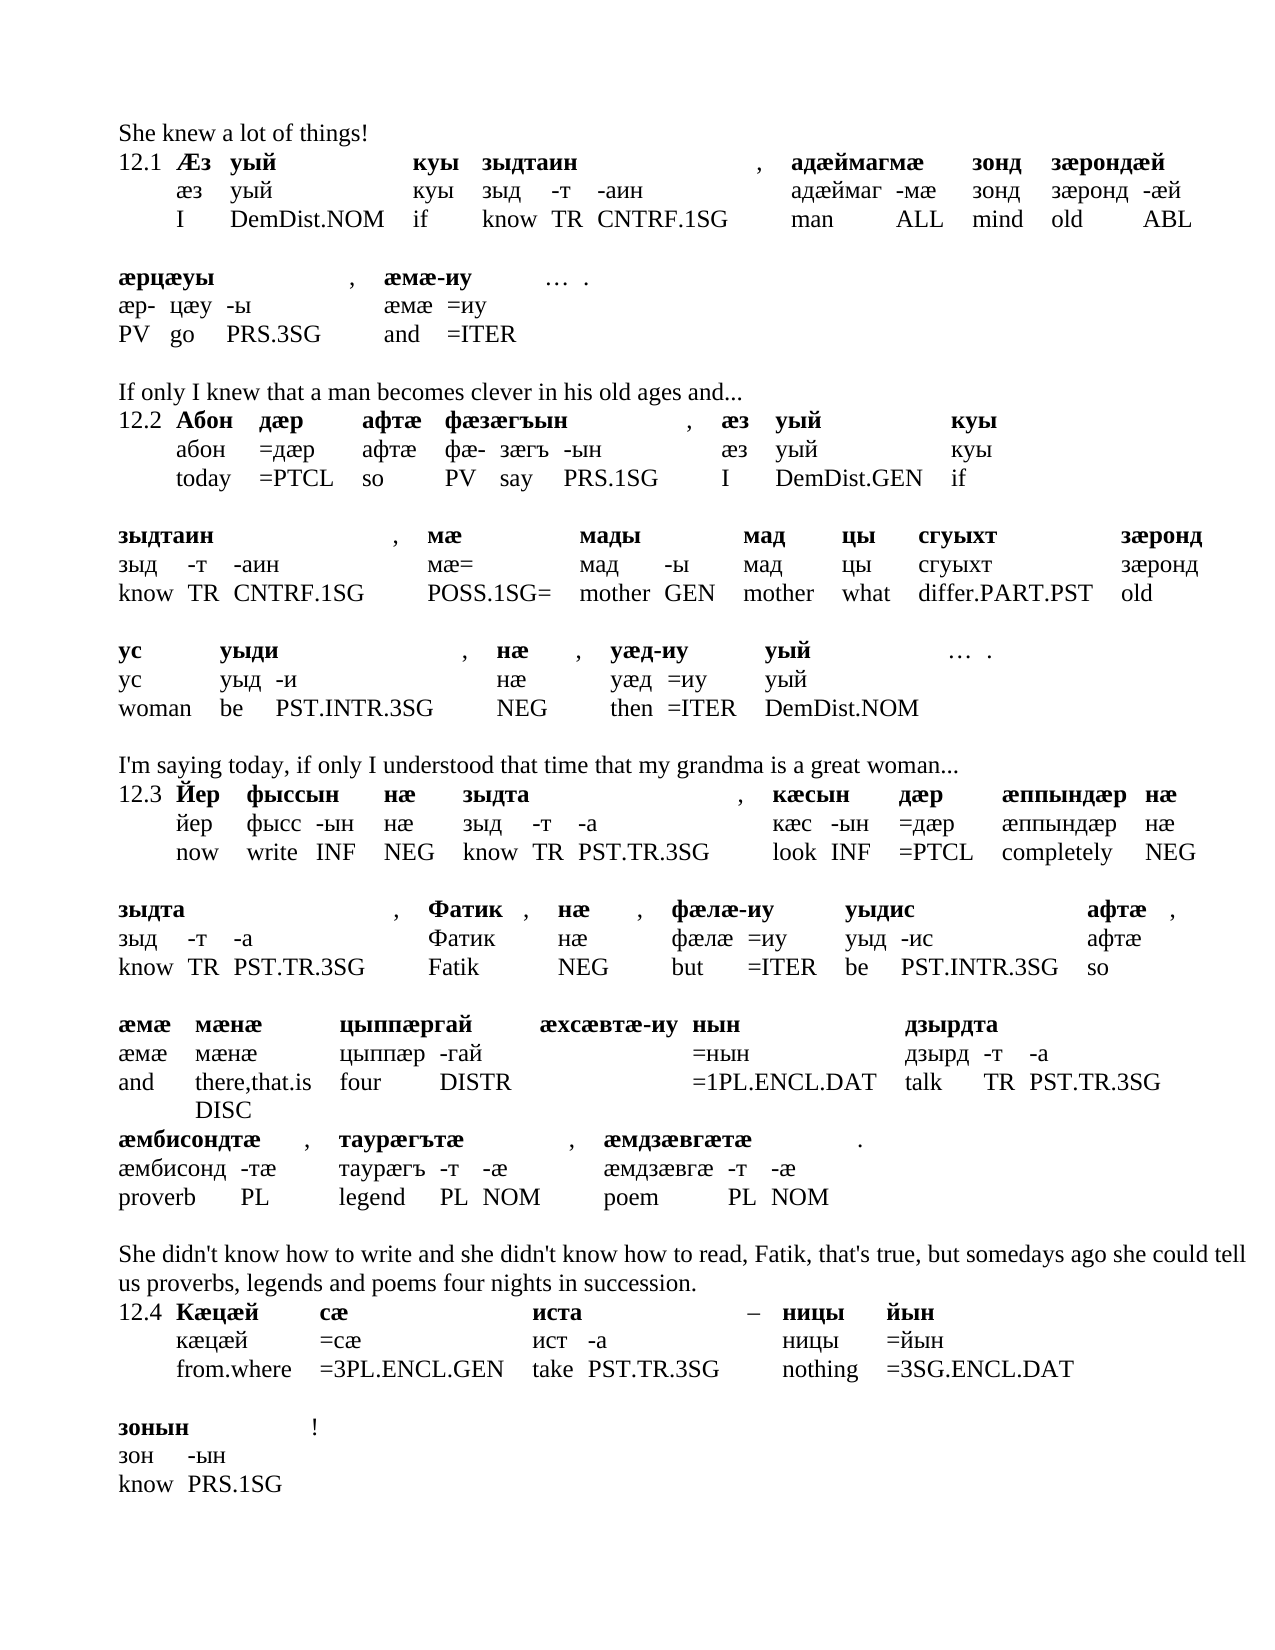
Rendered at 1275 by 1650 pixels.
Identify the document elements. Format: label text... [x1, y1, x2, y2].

text уыдис [845, 894, 1073, 923]
text TR [532, 837, 564, 866]
text . [986, 636, 1007, 664]
text -ы [664, 549, 716, 578]
text old [1121, 578, 1198, 607]
text and [118, 1067, 167, 1096]
text куы [413, 147, 468, 176]
text æппындæр [1002, 808, 1117, 837]
text цы [842, 521, 904, 549]
text æмæ [118, 1009, 181, 1038]
text mother [579, 578, 650, 607]
text зæгъ [499, 434, 549, 463]
text Кæцæй [176, 1297, 306, 1326]
text цæу [169, 291, 212, 319]
text æр- [118, 291, 156, 319]
text уыд [845, 923, 887, 952]
text mother [743, 578, 814, 607]
text дæр [259, 406, 348, 434]
text , [392, 521, 413, 549]
text фæзæгъын [444, 406, 672, 434]
text say [499, 463, 549, 492]
text æмдзæвгæтæ [603, 1124, 843, 1153]
text сгуыхт [918, 521, 1107, 549]
text know [482, 204, 537, 233]
text æз [176, 176, 202, 204]
text æмæ [384, 291, 433, 319]
text зыд [118, 549, 174, 578]
text кæсын [772, 779, 885, 808]
text =йын [886, 1326, 1074, 1354]
text , [686, 406, 707, 434]
text differ.PART.PST [918, 578, 1093, 607]
text POSS.1SG= [427, 578, 552, 607]
text -аин [233, 549, 365, 578]
text PL [439, 1182, 469, 1211]
text ABL [1143, 204, 1193, 233]
text зонд [972, 176, 1023, 204]
text дæр [899, 779, 988, 808]
text =дæр [259, 434, 334, 463]
text мад [743, 521, 828, 549]
text уый [764, 664, 919, 693]
text афтæ [362, 406, 431, 434]
text … [947, 636, 972, 664]
text -т [439, 1153, 469, 1182]
text , [393, 894, 414, 923]
text зæронд [1121, 521, 1212, 549]
text æз [721, 434, 748, 463]
text DISC [195, 1096, 326, 1124]
text адæймагмæ [791, 147, 958, 176]
text , [756, 147, 777, 176]
text -æ [771, 1153, 829, 1182]
text ALL [896, 204, 944, 233]
text зыд [463, 808, 518, 837]
text уыди [219, 636, 448, 664]
text -т [551, 176, 583, 204]
text йын [886, 1297, 1088, 1326]
text зонд [972, 147, 1037, 176]
text , [462, 636, 483, 664]
text ус [118, 636, 206, 664]
text мæнæ [195, 1009, 326, 1038]
text таурæгъ [339, 1153, 426, 1182]
text , [523, 894, 544, 923]
text -а [1029, 1038, 1161, 1067]
text , [1169, 894, 1190, 923]
text мад [579, 549, 650, 578]
text PST.INTR.3SG [901, 952, 1059, 981]
text æппындæр [1002, 779, 1131, 808]
text know [463, 837, 518, 866]
text know [118, 1469, 174, 1498]
text , [568, 1124, 589, 1153]
text мад [743, 549, 814, 578]
text be [219, 693, 262, 722]
text Æз [176, 147, 216, 176]
text TR [187, 952, 219, 981]
text нын [692, 1009, 891, 1038]
text Йер [176, 779, 233, 808]
text уый [230, 147, 399, 176]
text -ын [187, 1441, 283, 1469]
text цыппæр [339, 1038, 426, 1067]
text nothing [782, 1354, 858, 1383]
text PST.TR.3SG [578, 837, 710, 866]
text куы [413, 176, 454, 204]
text -т [728, 1153, 757, 1182]
text TR [551, 204, 583, 233]
text ницы [782, 1326, 858, 1354]
text DemDist.NOM [230, 204, 385, 233]
text зон [118, 1441, 174, 1469]
text , [349, 262, 370, 291]
text æхсæвтæ-иу [539, 1009, 678, 1038]
text -т [187, 923, 219, 952]
text PRS.1SG [563, 463, 658, 492]
text NEG [496, 693, 548, 722]
text афтæ [362, 434, 417, 463]
text -æй [1143, 176, 1193, 204]
text If only I knew that a man becomes clever in his old ages and... [118, 377, 1249, 406]
text DemDist.NOM [764, 693, 919, 722]
text 12.3 [118, 779, 162, 808]
text æрцæуы [118, 262, 335, 291]
text -а [588, 1326, 720, 1354]
text man [791, 204, 882, 233]
text now [176, 837, 219, 866]
text proverb [118, 1182, 227, 1211]
text -ын [831, 808, 871, 837]
text =сæ [319, 1326, 504, 1354]
text нæ [383, 779, 449, 808]
text PRS.3SG [226, 319, 321, 348]
text цы [842, 549, 890, 578]
text PST.TR.3SG [588, 1354, 720, 1383]
text CNTRF.1SG [233, 578, 365, 607]
text -ын [563, 434, 658, 463]
text NEG [1145, 837, 1196, 866]
text мæ [427, 521, 566, 549]
text уæд [610, 664, 653, 693]
text PL [728, 1182, 757, 1211]
text Фатик [428, 894, 509, 923]
text афтæ [1087, 923, 1142, 952]
text кæс [772, 808, 817, 837]
text I [721, 463, 748, 492]
text кæцæй [176, 1326, 292, 1354]
text so [1087, 952, 1142, 981]
text нæ [496, 636, 562, 664]
text Fatik [428, 952, 495, 981]
text from.where [176, 1354, 292, 1383]
text PRS.1SG [187, 1469, 283, 1498]
text then [610, 693, 653, 722]
text what [842, 578, 890, 607]
text фысс [246, 808, 302, 837]
text куы [951, 406, 1006, 434]
text – [747, 1297, 768, 1326]
text , [737, 779, 758, 808]
text -т [532, 808, 564, 837]
text æмæ-иу [384, 262, 530, 291]
text -т [187, 549, 219, 578]
text адæймаг [791, 176, 882, 204]
text go [169, 319, 212, 348]
text зæронд [1051, 176, 1129, 204]
text PL [240, 1182, 276, 1211]
text TR [983, 1067, 1015, 1096]
text нæ [558, 894, 623, 923]
text æмбисондтæ [118, 1124, 290, 1153]
text Фатик [428, 923, 495, 952]
text уый [775, 434, 923, 463]
text йер [176, 808, 219, 837]
text old [1051, 204, 1129, 233]
text woman [118, 693, 192, 722]
text PV [444, 463, 486, 492]
text poem [603, 1182, 714, 1211]
text уыд [219, 664, 262, 693]
text фæлæ-иу [671, 894, 831, 923]
text -а [233, 923, 365, 952]
text -мæ [896, 176, 944, 204]
text ницы [782, 1297, 872, 1326]
text фæлæ [671, 923, 733, 952]
text зыд [118, 923, 174, 952]
text -т [983, 1038, 1015, 1067]
text -ы [226, 291, 321, 319]
text CNTRF.1SG [597, 204, 728, 233]
text talk [905, 1067, 969, 1096]
text =дæр [899, 808, 974, 837]
text Абон [176, 406, 245, 434]
text =нын [692, 1038, 877, 1067]
text , [575, 636, 596, 664]
text -тæ [240, 1153, 276, 1182]
text =иу [747, 923, 817, 952]
text нæ [383, 808, 435, 837]
text -æ [482, 1153, 541, 1182]
text сæ [319, 1297, 518, 1326]
text mind [972, 204, 1023, 233]
text if [951, 463, 992, 492]
text , [637, 894, 658, 923]
text know [118, 952, 174, 981]
text -аин [597, 176, 728, 204]
text фæ- [444, 434, 486, 463]
text completely [1002, 837, 1117, 866]
text дзырдта [905, 1009, 1175, 1038]
text DemDist.GEN [775, 463, 923, 492]
text зыд [482, 176, 537, 204]
text =иу [447, 291, 516, 319]
text зонын [118, 1412, 297, 1441]
text =ITER [667, 693, 737, 722]
text дзырд [905, 1038, 969, 1067]
text =1PL.ENCL.DAT [692, 1067, 877, 1096]
text today [176, 463, 231, 492]
text PST.TR.3SG [233, 952, 365, 981]
text нæ [558, 923, 609, 952]
text =ITER [747, 952, 817, 981]
text нæ [1145, 808, 1196, 837]
text мæнæ [195, 1038, 312, 1067]
text ус [118, 664, 192, 693]
text -ын [316, 808, 356, 837]
text куы [951, 434, 992, 463]
text зыдтаин [118, 521, 378, 549]
text NEG [558, 952, 609, 981]
text NOM [771, 1182, 829, 1211]
text уый [764, 636, 933, 664]
text INF [831, 837, 871, 866]
text =иу [667, 664, 737, 693]
text зæронд [1121, 549, 1198, 578]
text GEN [664, 578, 716, 607]
text 12.1 [118, 147, 162, 176]
text мæ= [427, 549, 552, 578]
text 12.2 [118, 406, 162, 434]
text зыдтаин [482, 147, 742, 176]
text TR [187, 578, 219, 607]
text NOM [482, 1182, 541, 1211]
text ! [310, 1412, 331, 1441]
text I [176, 204, 202, 233]
text =3PL.ENCL.GEN [319, 1354, 504, 1383]
text four [339, 1067, 426, 1096]
text нæ [1145, 779, 1210, 808]
text таурæгътæ [339, 1124, 555, 1153]
text ист [532, 1326, 574, 1354]
text фыссын [246, 779, 370, 808]
text зæрондæй [1051, 147, 1207, 176]
text look [772, 837, 817, 866]
text æз [721, 406, 761, 434]
text , [304, 1124, 325, 1153]
text be [845, 952, 887, 981]
text =PTCL [259, 463, 334, 492]
text legend [339, 1182, 426, 1211]
text take [532, 1354, 574, 1383]
text сгуыхт [918, 549, 1093, 578]
text so [362, 463, 417, 492]
text She didn't know how to write and she didn't know how to read, Fatik, that's true, but somedays ago she could tell us proverbs, legends and poems four nights in succession. [118, 1239, 1249, 1297]
text уый [230, 176, 385, 204]
text =3SG.ENCL.DAT [886, 1354, 1074, 1383]
text цыппæргай [339, 1009, 526, 1038]
text if [413, 204, 454, 233]
text æмбисонд [118, 1153, 227, 1182]
text -а [578, 808, 710, 837]
text PV [118, 319, 156, 348]
text . [583, 262, 604, 291]
text INF [316, 837, 356, 866]
text She knew a lot of things! [118, 118, 1249, 147]
text мады [579, 521, 729, 549]
text and [384, 319, 433, 348]
text I'm saying today, if only I understood that time that my grandma is a great woman... [118, 751, 1249, 779]
text PST.INTR.3SG [275, 693, 434, 722]
text нæ [496, 664, 548, 693]
text уый [775, 406, 937, 434]
text there,that.is [195, 1067, 312, 1096]
text . [857, 1124, 878, 1153]
text иста [532, 1297, 733, 1326]
text but [671, 952, 733, 981]
text æмæ [118, 1038, 167, 1067]
text know [118, 578, 174, 607]
text уæд-иу [610, 636, 751, 664]
text write [246, 837, 302, 866]
text =PTCL [899, 837, 974, 866]
text æмдзæвгæ [603, 1153, 714, 1182]
text зыдта [118, 894, 379, 923]
text … [544, 262, 569, 291]
text PST.TR.3SG [1029, 1067, 1161, 1096]
text NEG [383, 837, 435, 866]
text DISTR [439, 1067, 512, 1096]
text зыдта [463, 779, 724, 808]
text абон [176, 434, 231, 463]
text 12.4 [118, 1297, 162, 1326]
text -гай [439, 1038, 512, 1067]
text =ITER [447, 319, 516, 348]
text афтæ [1087, 894, 1156, 923]
text -ис [901, 923, 1059, 952]
text -и [275, 664, 434, 693]
